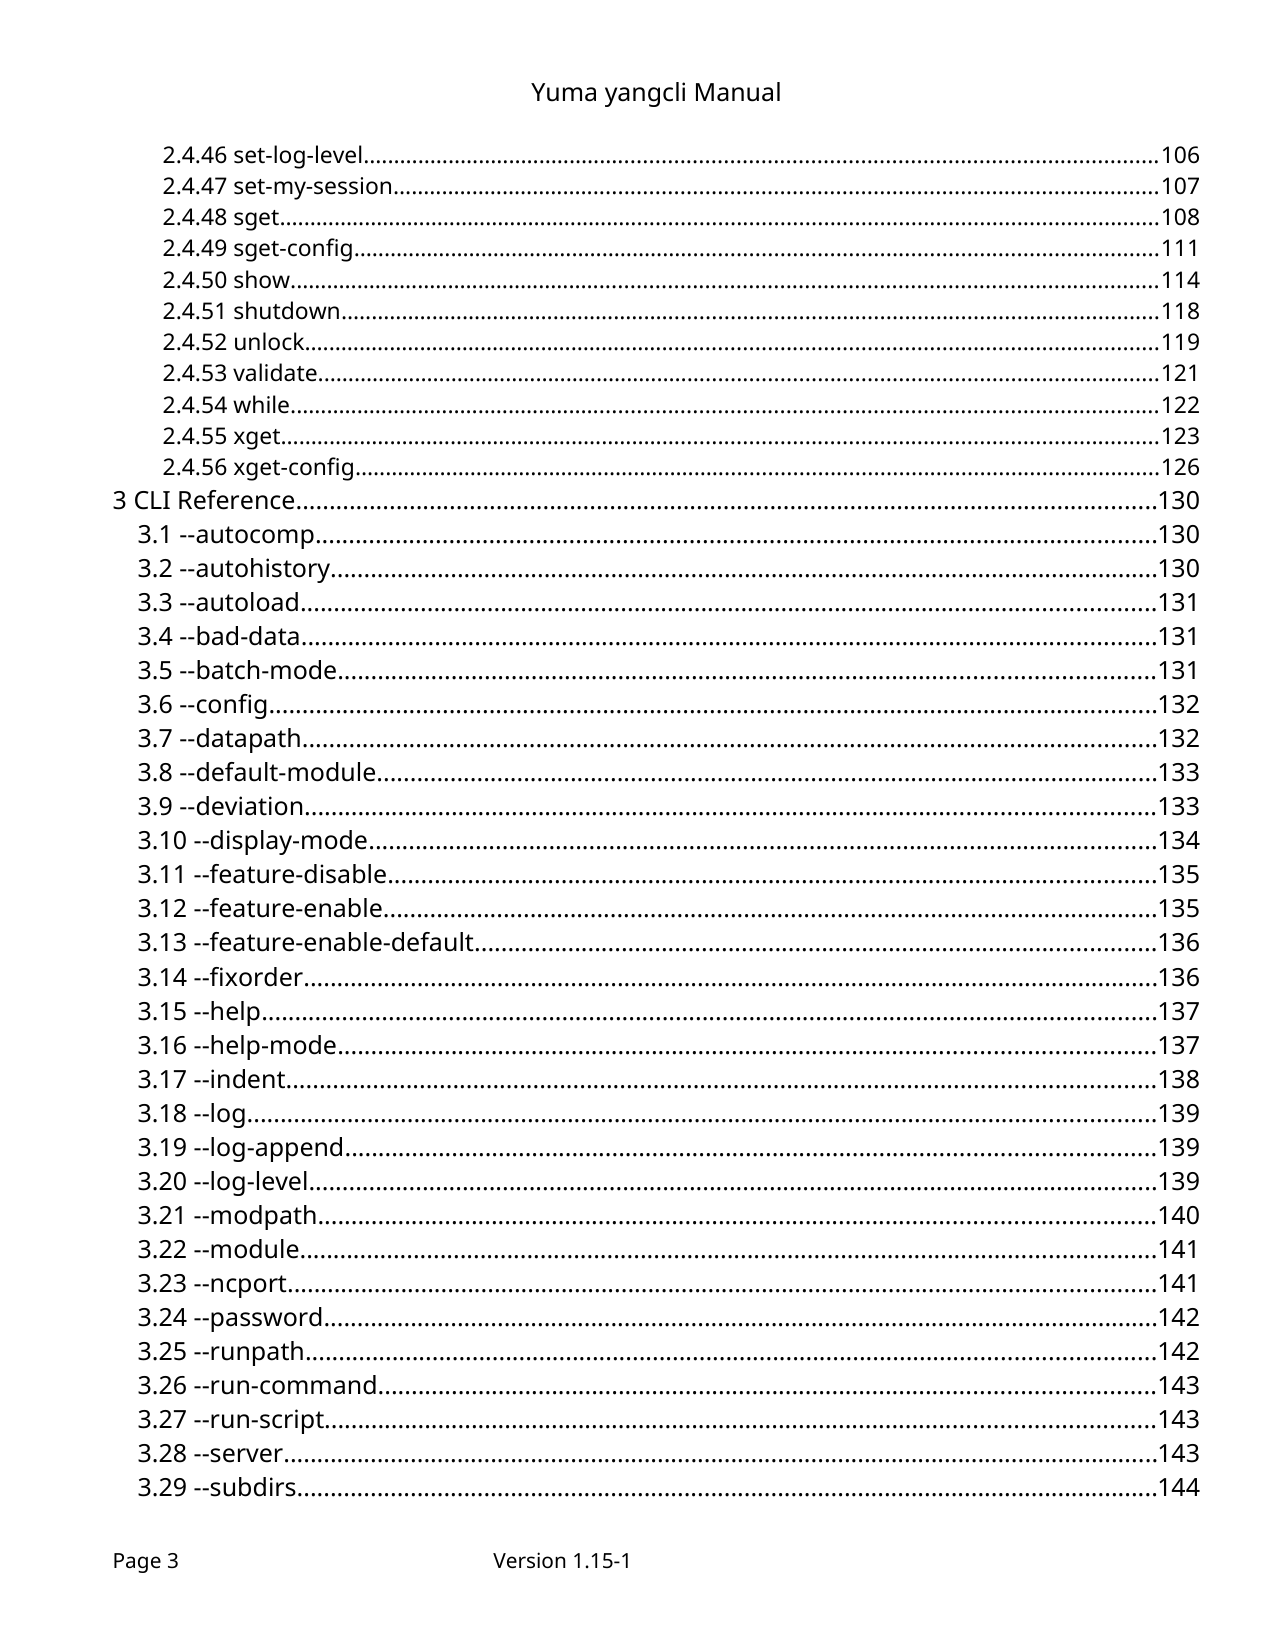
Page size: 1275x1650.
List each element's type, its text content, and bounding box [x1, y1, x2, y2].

text 3 CLI Reference 130 [112, 482, 1200, 516]
text 3.9 --deviation 133 [137, 789, 1200, 823]
text 3.11 --feature-disable 135 [137, 857, 1200, 891]
text 2.4.49 sget-config 111 [162, 232, 1200, 263]
text 3.8 --default-module 133 [137, 755, 1200, 789]
text 2.4.53 validate 121 [162, 357, 1200, 388]
text 3.20 --log-level 139 [137, 1163, 1200, 1198]
text 3.24 --password 142 [137, 1300, 1200, 1334]
text 3.12 --feature-enable 135 [137, 891, 1200, 925]
text 2.4.55 xget 123 [162, 420, 1200, 451]
text 3.3 --autoload 131 [137, 584, 1200, 618]
text 3.2 --autohistory 130 [137, 550, 1200, 584]
text 2.4.51 shutdown 118 [162, 295, 1200, 326]
text 2.4.52 unlock 119 [162, 326, 1200, 357]
text 3.19 --log-append 139 [137, 1129, 1200, 1163]
text 3.26 --run-command 143 [137, 1368, 1200, 1402]
text 2.4.56 xget-config 126 [162, 451, 1200, 482]
text 3.23 --ncport 141 [137, 1266, 1200, 1300]
text 3.22 --module 141 [137, 1232, 1200, 1266]
text 3.27 --run-script 143 [137, 1402, 1200, 1436]
text 3.14 --fixorder 136 [137, 959, 1200, 993]
text 3.28 --server 143 [137, 1436, 1200, 1470]
text 3.18 --log 139 [137, 1095, 1200, 1129]
text 3.16 --help-mode 137 [137, 1027, 1200, 1061]
text 3.1 --autocomp 130 [137, 516, 1200, 550]
text 2.4.47 set-my-session 107 [162, 170, 1200, 201]
text 3.4 --bad-data 131 [137, 618, 1200, 653]
text 3.5 --batch-mode 131 [137, 653, 1200, 687]
text 2.4.50 show 114 [162, 263, 1200, 295]
text 3.6 --config 132 [137, 687, 1200, 721]
text 3.10 --display-mode 134 [137, 823, 1200, 857]
text 3.7 --datapath 132 [137, 721, 1200, 755]
text 3.29 --subdirs 144 [137, 1470, 1200, 1504]
text 3.13 --feature-enable-default 136 [137, 925, 1200, 959]
text 2.4.46 set-log-level 106 [162, 138, 1200, 170]
text 3.25 --runpath 142 [137, 1334, 1200, 1368]
text 3.15 --help 137 [137, 993, 1200, 1027]
text 2.4.48 sget 108 [162, 201, 1200, 232]
text 3.17 --indent 138 [137, 1061, 1200, 1095]
text 3.21 --modpath 140 [137, 1198, 1200, 1232]
text 2.4.54 while 122 [162, 388, 1200, 420]
